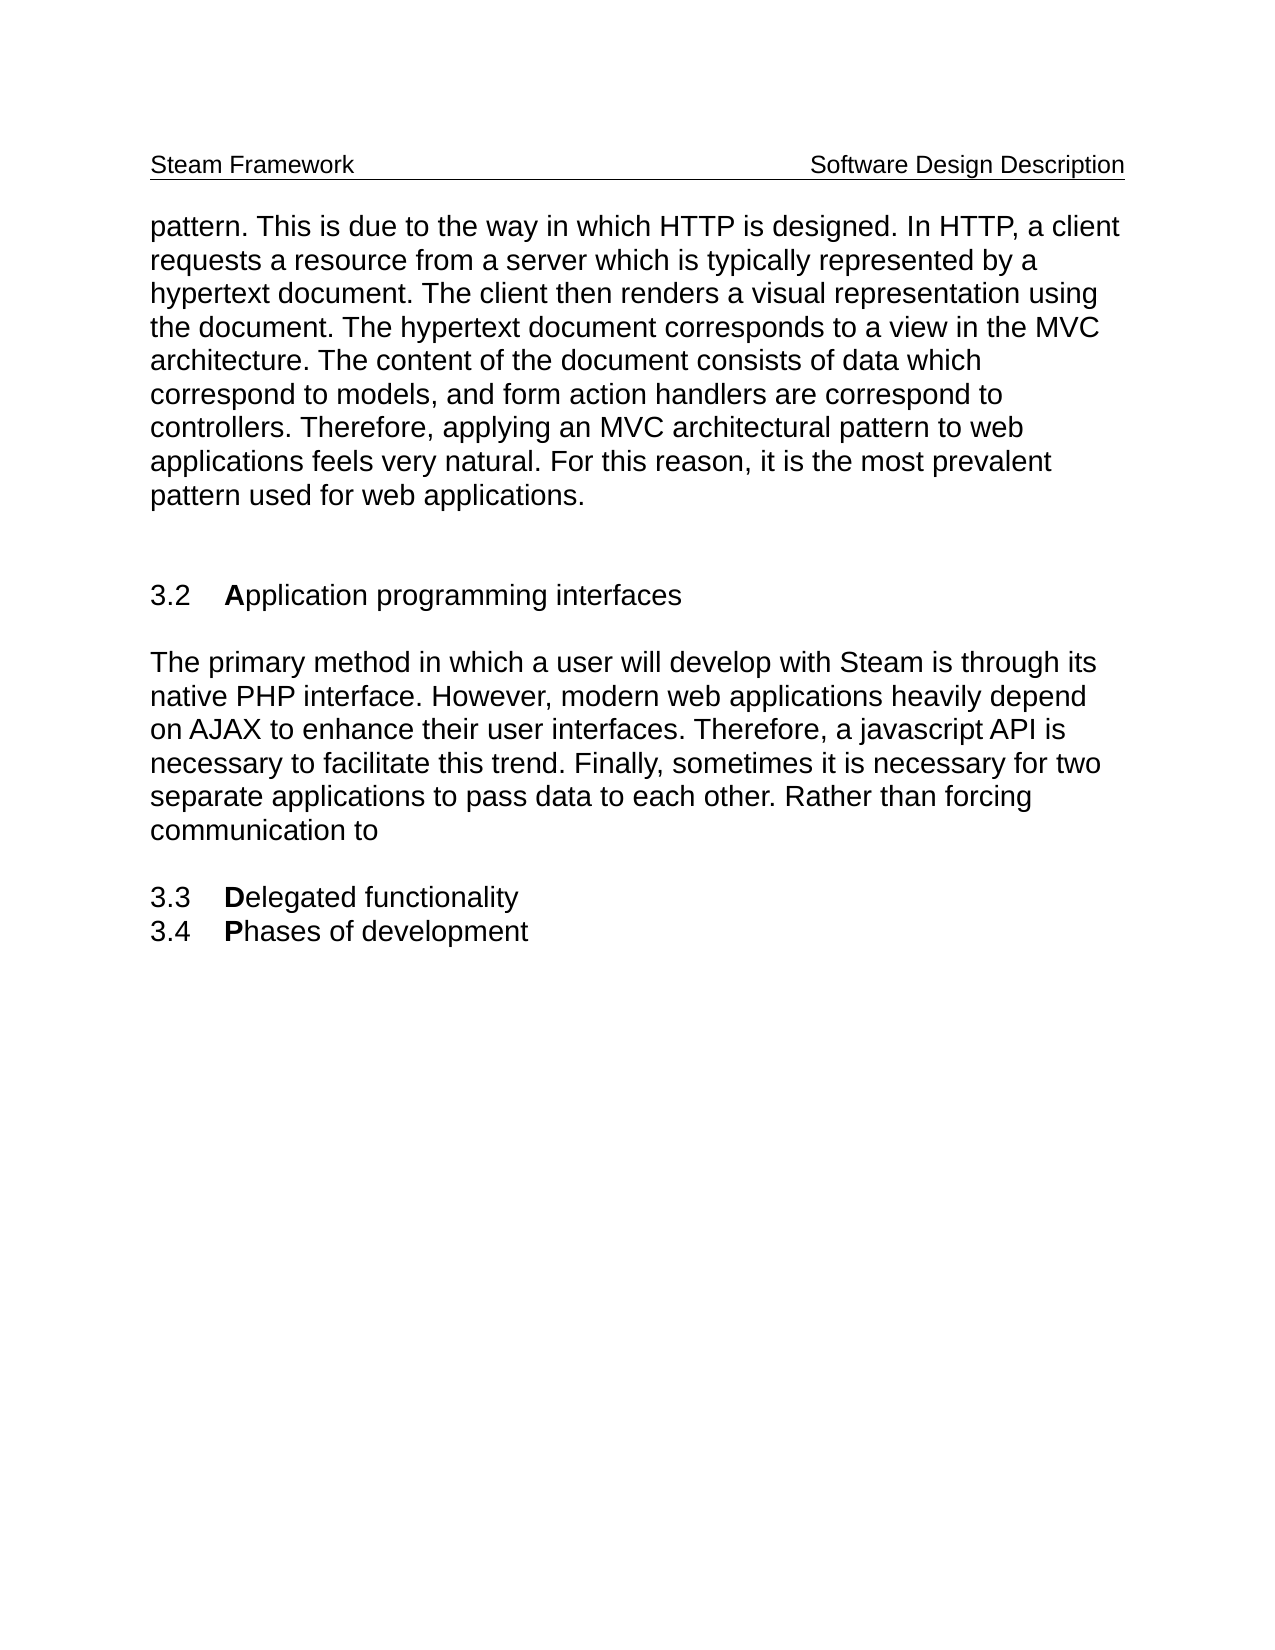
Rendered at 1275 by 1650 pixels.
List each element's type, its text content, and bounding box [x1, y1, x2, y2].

subtitle 3.4 Phases of development [150, 914, 1125, 947]
subtitle 3.2 Application programming interfaces [150, 578, 1125, 612]
subtitle 3.3 Delegated functionality [150, 880, 1125, 914]
subtitle The primary method in which a user will develop with Steam is through its native PHP interface. However, modern web applications heavily depend on AJAX to enhance their user interfaces. Therefore, a javascript API is necessary to facilitate this trend. Finally, sometimes it is necessary for two separate applications to pass data to each other. Rather than forcing communication to [150, 645, 1125, 847]
subtitle pattern. This is due to the way in which HTTP is designed. In HTTP, a client requests a resource from a server which is typically represented by a hypertext document. The client then renders a visual representation using the document. The hypertext document corresponds to a view in the MVC architecture. The content of the document consists of data which correspond to models, and form action handlers are correspond to controllers. Therefore, applying an MVC architectural pattern to web applications feels very natural. For this reason, it is the most prevalent pattern used for web applications. [150, 209, 1125, 511]
